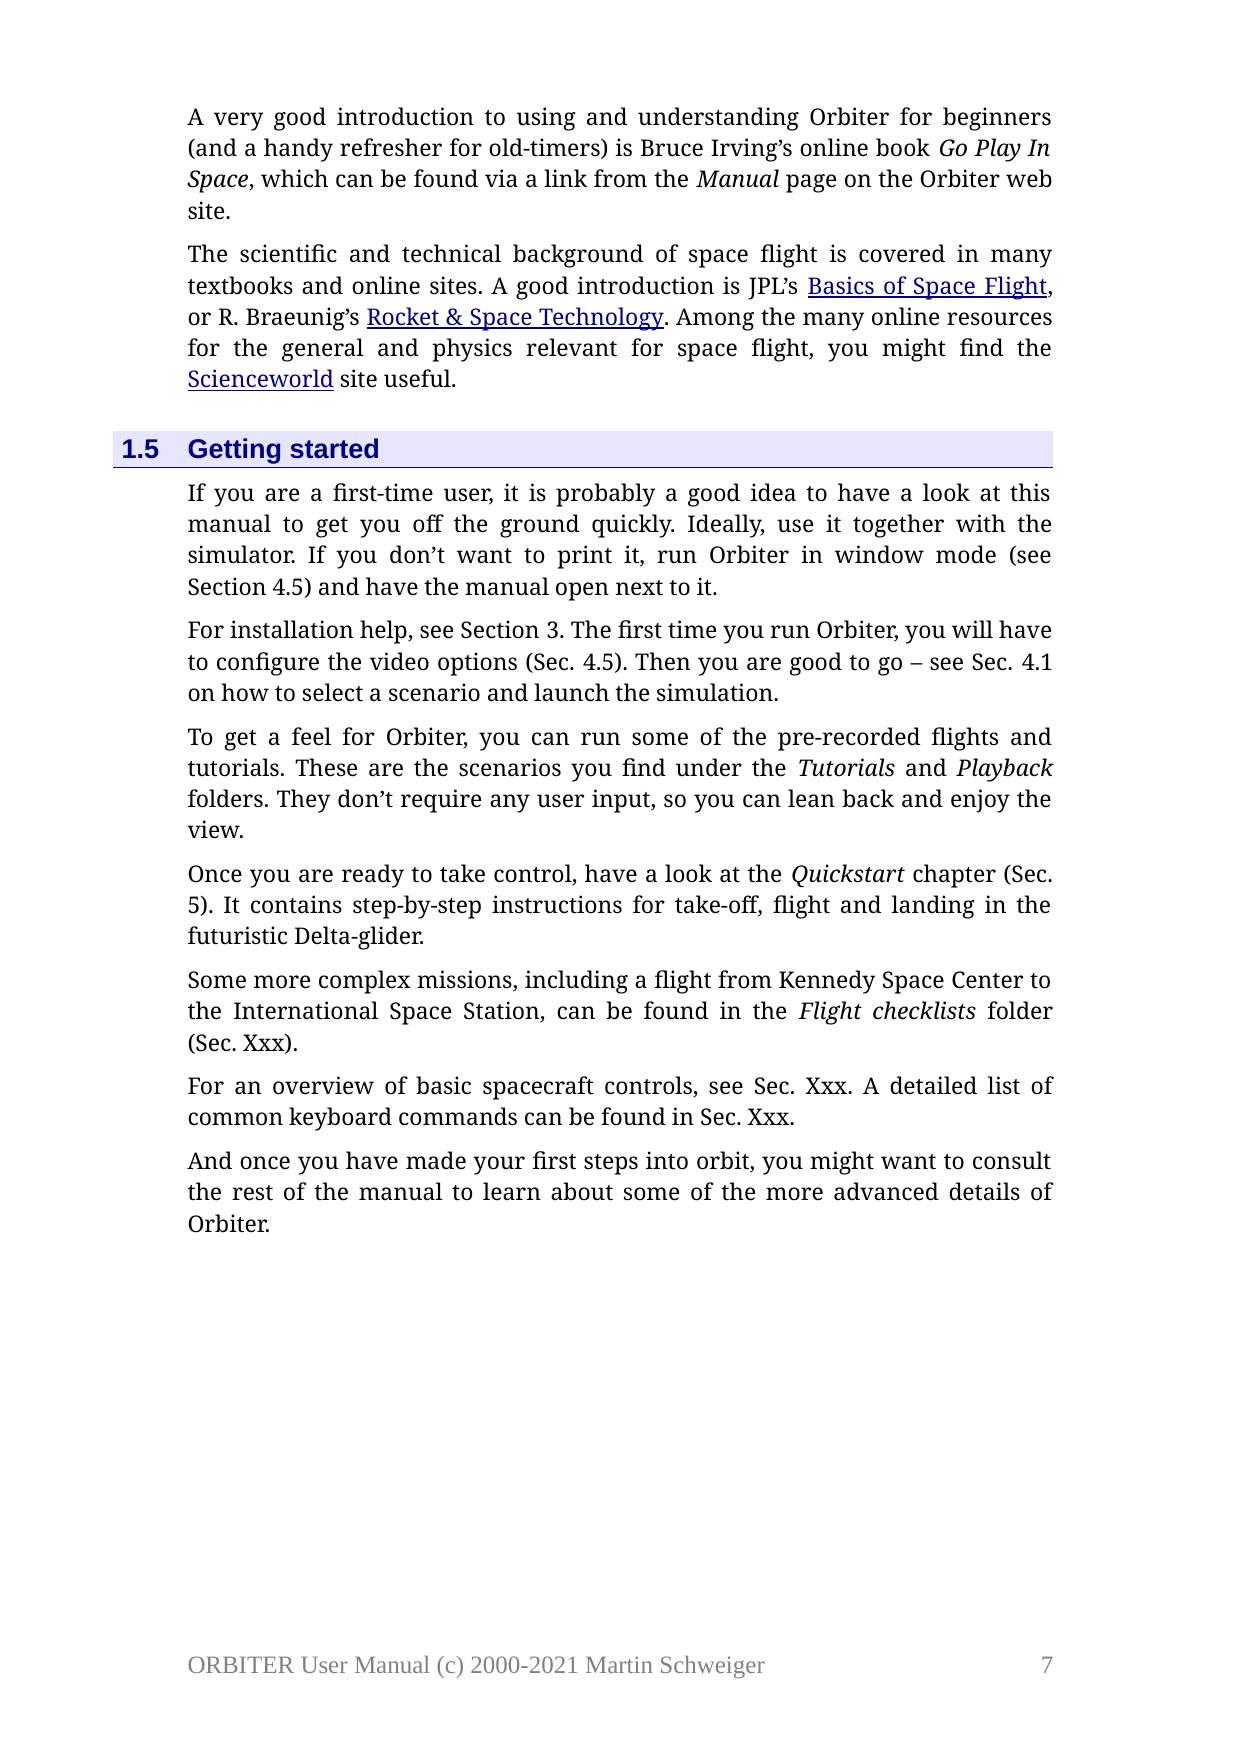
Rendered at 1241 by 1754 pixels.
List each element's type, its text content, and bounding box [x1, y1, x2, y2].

text A very good introduction to using and understanding Orbiter for beginners (and a handy refresher for old-timers) is Bruce Irving’s online book Go Play In Space, which can be found via a link from the Manual page on the Orbiter web site. [187, 100, 1053, 225]
text If you are a first-time user, it is probably a good idea to have a look at this manual to get you off the ground quickly. Ideally, use it together with the simulator. If you don’t want to print it, run Orbiter in window mode (see Section 4.5) and have the manual open next to it. [187, 476, 1053, 601]
subtitle Getting started [113, 431, 1053, 467]
text To get a feel for Orbiter, you can run some of the pre-recorded flights and tutorials. These are the scenarios you find under the Tutorials and Playback folders. They don’t require any user input, so you can lean back and enjoy the view. [187, 720, 1053, 845]
text For an overview of basic spacecraft controls, see Sec. Xxx. A detailed list of common keyboard commands can be found in Sec. Xxx. [187, 1069, 1053, 1132]
text And once you have made your first steps into orbit, you might want to consult the rest of the manual to learn about some of the more advanced details of Orbiter. [187, 1144, 1053, 1238]
text For installation help, see Section 3. The first time you run Orbiter, you will have to configure the video options (Sec. 4.5). Then you are good to go – see Sec. 4.1 on how to select a scenario and launch the simulation. [187, 614, 1053, 707]
text Once you are ready to take control, have a look at the Quickstart chapter (Sec. 5). It contains step-by-step instructions for take-off, flight and landing in the futuristic Delta-glider. [187, 857, 1053, 951]
text The scientific and technical background of space flight is covered in many textbooks and online sites. A good introduction is JPL’s Basics of Space Flight, or R. Braeunig’s Rocket & Space Technology. Among the many online resources for the general and physics relevant for space flight, you might find the Scienceworld site useful. [187, 238, 1053, 394]
text Some more complex missions, including a flight from Kennedy Space Center to the International Space Station, can be found in the Flight checklists folder (Sec. Xxx). [187, 963, 1053, 1057]
